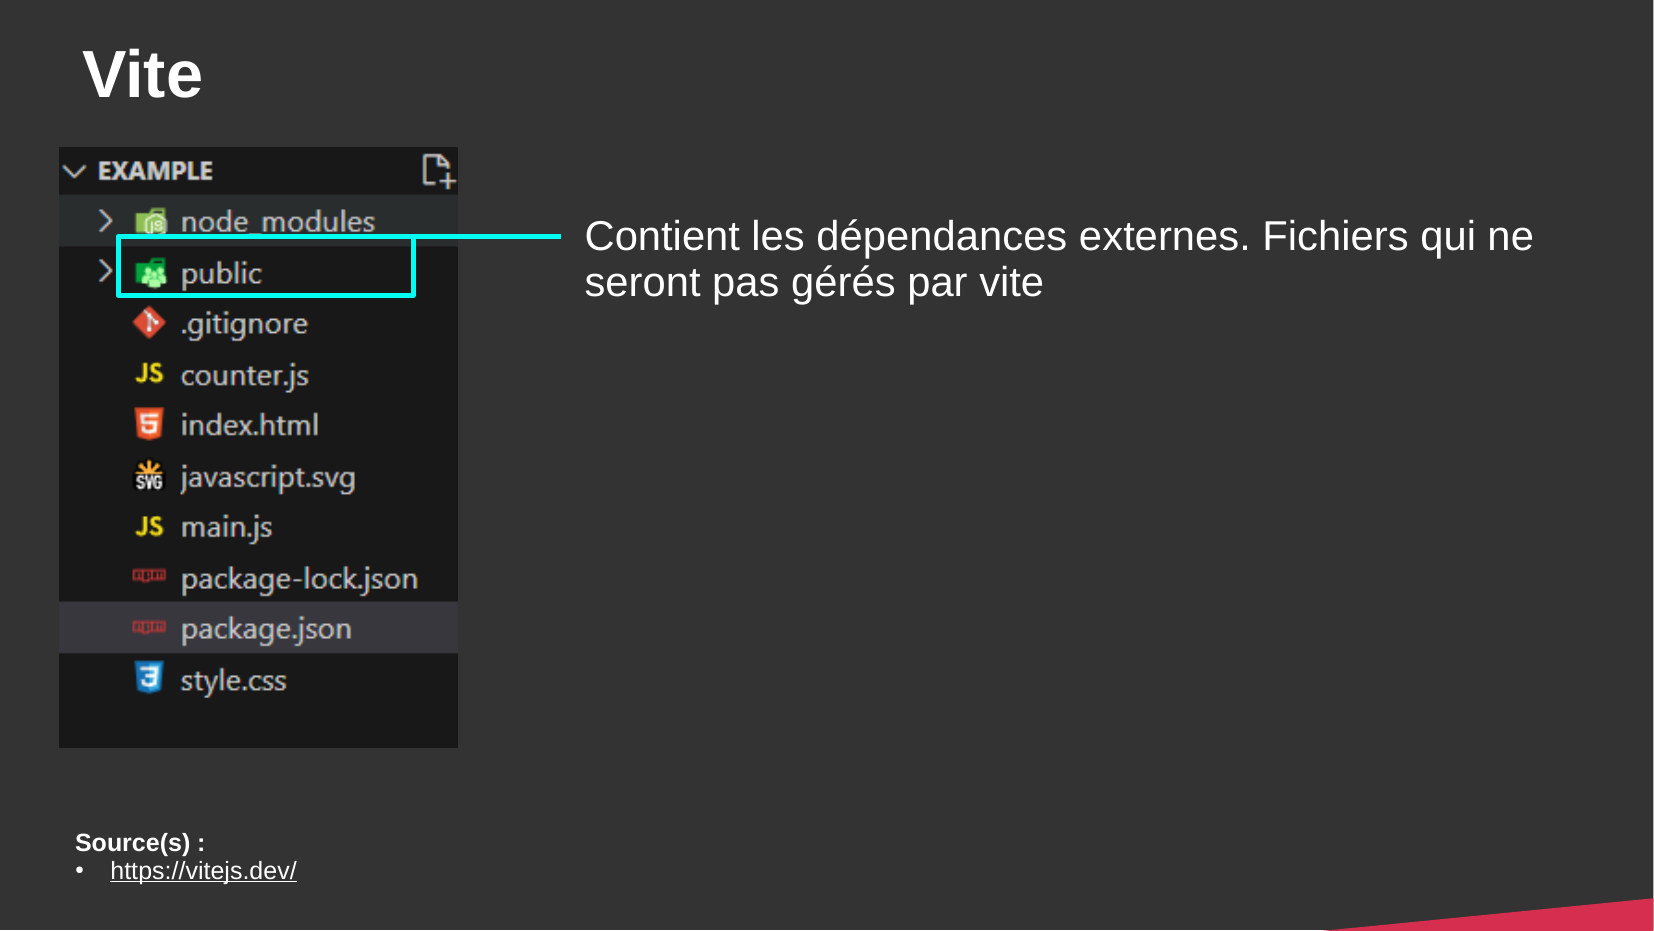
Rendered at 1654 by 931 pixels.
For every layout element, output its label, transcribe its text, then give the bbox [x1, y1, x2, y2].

picture [59, 147, 458, 748]
picture [121, 239, 411, 293]
list Contient les dépendances externes. Fichiers qui ne seront pas gérés par vite [584, 212, 1536, 325]
text_box [1546, 898, 1654, 931]
title Vite [82, 37, 1571, 112]
text_box Source(s) : https://vitejs.dev/ [60, 821, 1546, 931]
